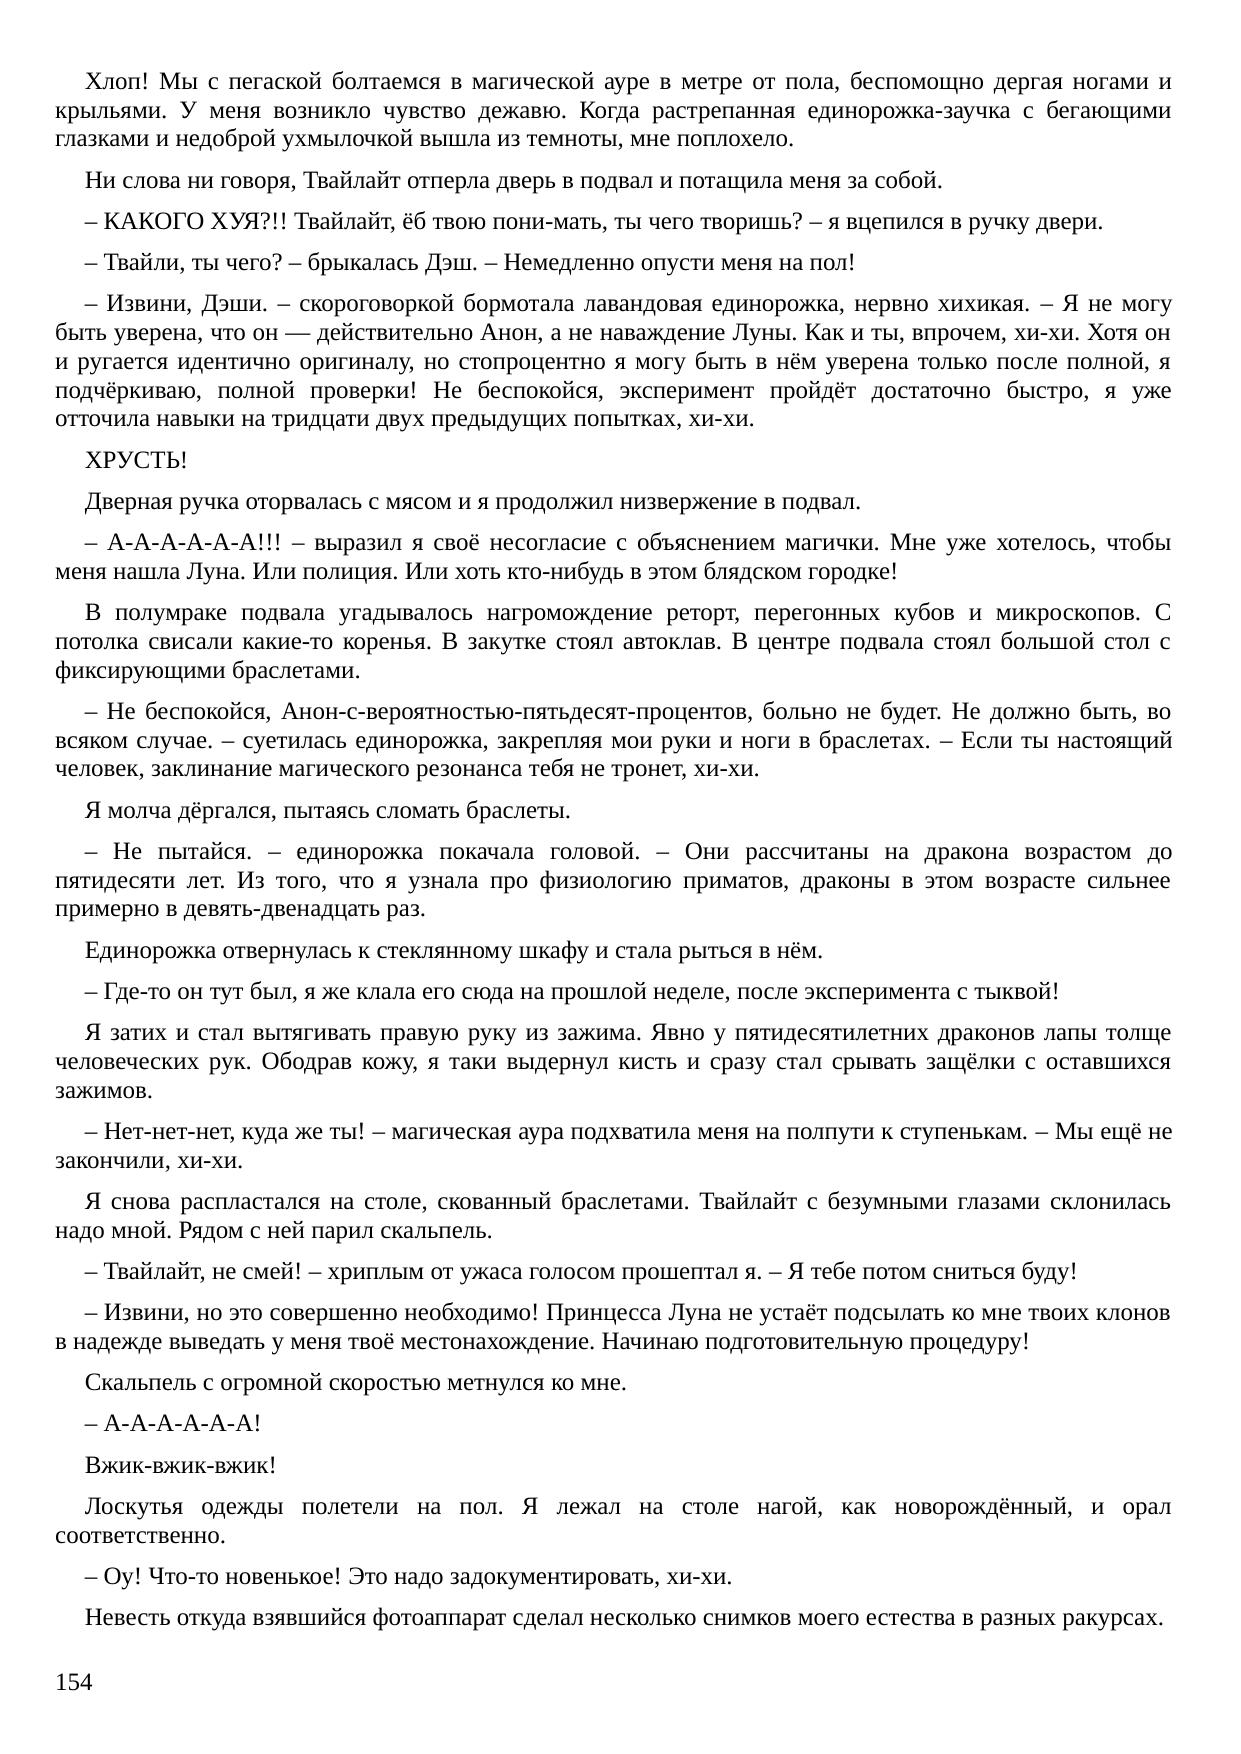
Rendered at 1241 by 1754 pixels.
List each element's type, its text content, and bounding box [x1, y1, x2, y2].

text Невесть откуда взявшийся фотоаппарат сделал несколько снимков моего естества в разных ракурсах. [55, 1602, 1173, 1631]
text – Извини, Дэши. – скороговоркой бормотала лавандовая единорожка, нервно хихикая. – Я не могу быть уверена, что он — действительно Анон, а не наваждение Луны. Как и ты, впрочем, хи-хи. Хотя он и ругается идентично оригиналу, но стопроцентно я могу быть в нём уверена только после полной, я подчёркиваю, полной проверки! Не беспокойся, эксперимент пройдёт достаточно быстро, я уже отточила навыки на тридцати двух предыдущих попытках, хи-хи. [55, 288, 1173, 432]
text – Не пытайся. – единорожка покачала головой. – Они рассчитаны на дракона возрастом до пятидесяти лет. Из того, что я узнала про физиологию приматов, драконы в этом возрасте сильнее примерно в девять-двенадцать раз. [55, 836, 1173, 922]
text – Твайли, ты чего? – брыкалась Дэш. – Немедленно опусти меня на пол! [55, 247, 1173, 276]
text В полумраке подвала угадывалось нагромождение реторт, перегонных кубов и микроскопов. С потолка свисали какие-то коренья. В закутке стоял автоклав. В центре подвала стоял большой стол с фиксирующими браслетами. [55, 597, 1173, 683]
text Дверная ручка оторвалась с мясом и я продолжил низвержение в подвал. [55, 486, 1173, 515]
text – Извини, но это совершенно необходимо! Принцесса Луна не устаёт подсылать ко мне твоих клонов в надежде выведать у меня твоё местонахождение. Начинаю подготовительную процедуру! [55, 1297, 1173, 1355]
text Хлоп! Мы с пегаской болтаемся в магической ауре в метре от пола, беспомощно дергая ногами и крыльями. У меня возникло чувство дежавю. Когда растрепанная единорожка-заучка с бегающими глазками и недоброй ухмылочкой вышла из темноты, мне поплохело. [55, 66, 1173, 152]
text Единорожка отвернулась к стеклянному шкафу и стала рыться в нём. [55, 935, 1173, 963]
text – Где-то он тут был, я же клала его сюда на прошлой неделе, после эксперимента с тыквой! [55, 976, 1173, 1005]
text Я затих и стал вытягивать правую руку из зажима. Явно у пятидесятилетних драконов лапы толще человеческих рук. Ободрав кожу, я таки выдернул кисть и сразу стал срывать защёлки с оставшихся зажимов. [55, 1017, 1173, 1103]
text Лоскутья одежды полетели на пол. Я лежал на столе нагой, как новорождённый, и орал соответственно. [55, 1491, 1173, 1548]
text – Нет-нет-нет, куда же ты! – магическая аура подхватила меня на полпути к ступенькам. – Мы ещё не закончили, хи-хи. [55, 1116, 1173, 1173]
text – Твайлайт, не смей! – хриплым от ужаса голосом прошептал я. – Я тебе потом сниться буду! [55, 1256, 1173, 1285]
text Я снова распластался на столе, скованный браслетами. Твайлайт с безумными глазами склонилась надо мной. Рядом с ней парил скальпель. [55, 1186, 1173, 1243]
text – КАКОГО ХУЯ?!! Твайлайт, ёб твою пони-мать, ты чего творишь? – я вцепился в ручку двери. [55, 206, 1173, 235]
text ХРУСТЬ! [55, 445, 1173, 473]
text – Не беспокойся, Анон-с-вероятностью-пятьдесят-процентов, больно не будет. Не должно быть, во всяком случае. – суетилась единорожка, закрепляя мои руки и ноги в браслетах. – Если ты настоящий человек, заклинание магического резонанса тебя не тронет, хи-хи. [55, 696, 1173, 782]
text Скальпель с огромной скоростью метнулся ко мне. [55, 1367, 1173, 1396]
text – А-А-А-А-А-А!!! – выразил я своё несогласие с объяснением магички. Мне уже хотелось, чтобы меня нашла Луна. Или полиция. Или хоть кто-нибудь в этом блядском городке! [55, 527, 1173, 585]
text – А-А-А-А-А-А! [55, 1408, 1173, 1437]
text Я молча дёргался, пытаясь сломать браслеты. [55, 795, 1173, 823]
text Вжик-вжик-вжик! [55, 1450, 1173, 1478]
text – Оу! Что-то новенькое! Это надо задокументировать, хи-хи. [55, 1561, 1173, 1590]
text Ни слова ни говоря, Твайлайт отперла дверь в подвал и потащила меня за собой. [55, 165, 1173, 193]
